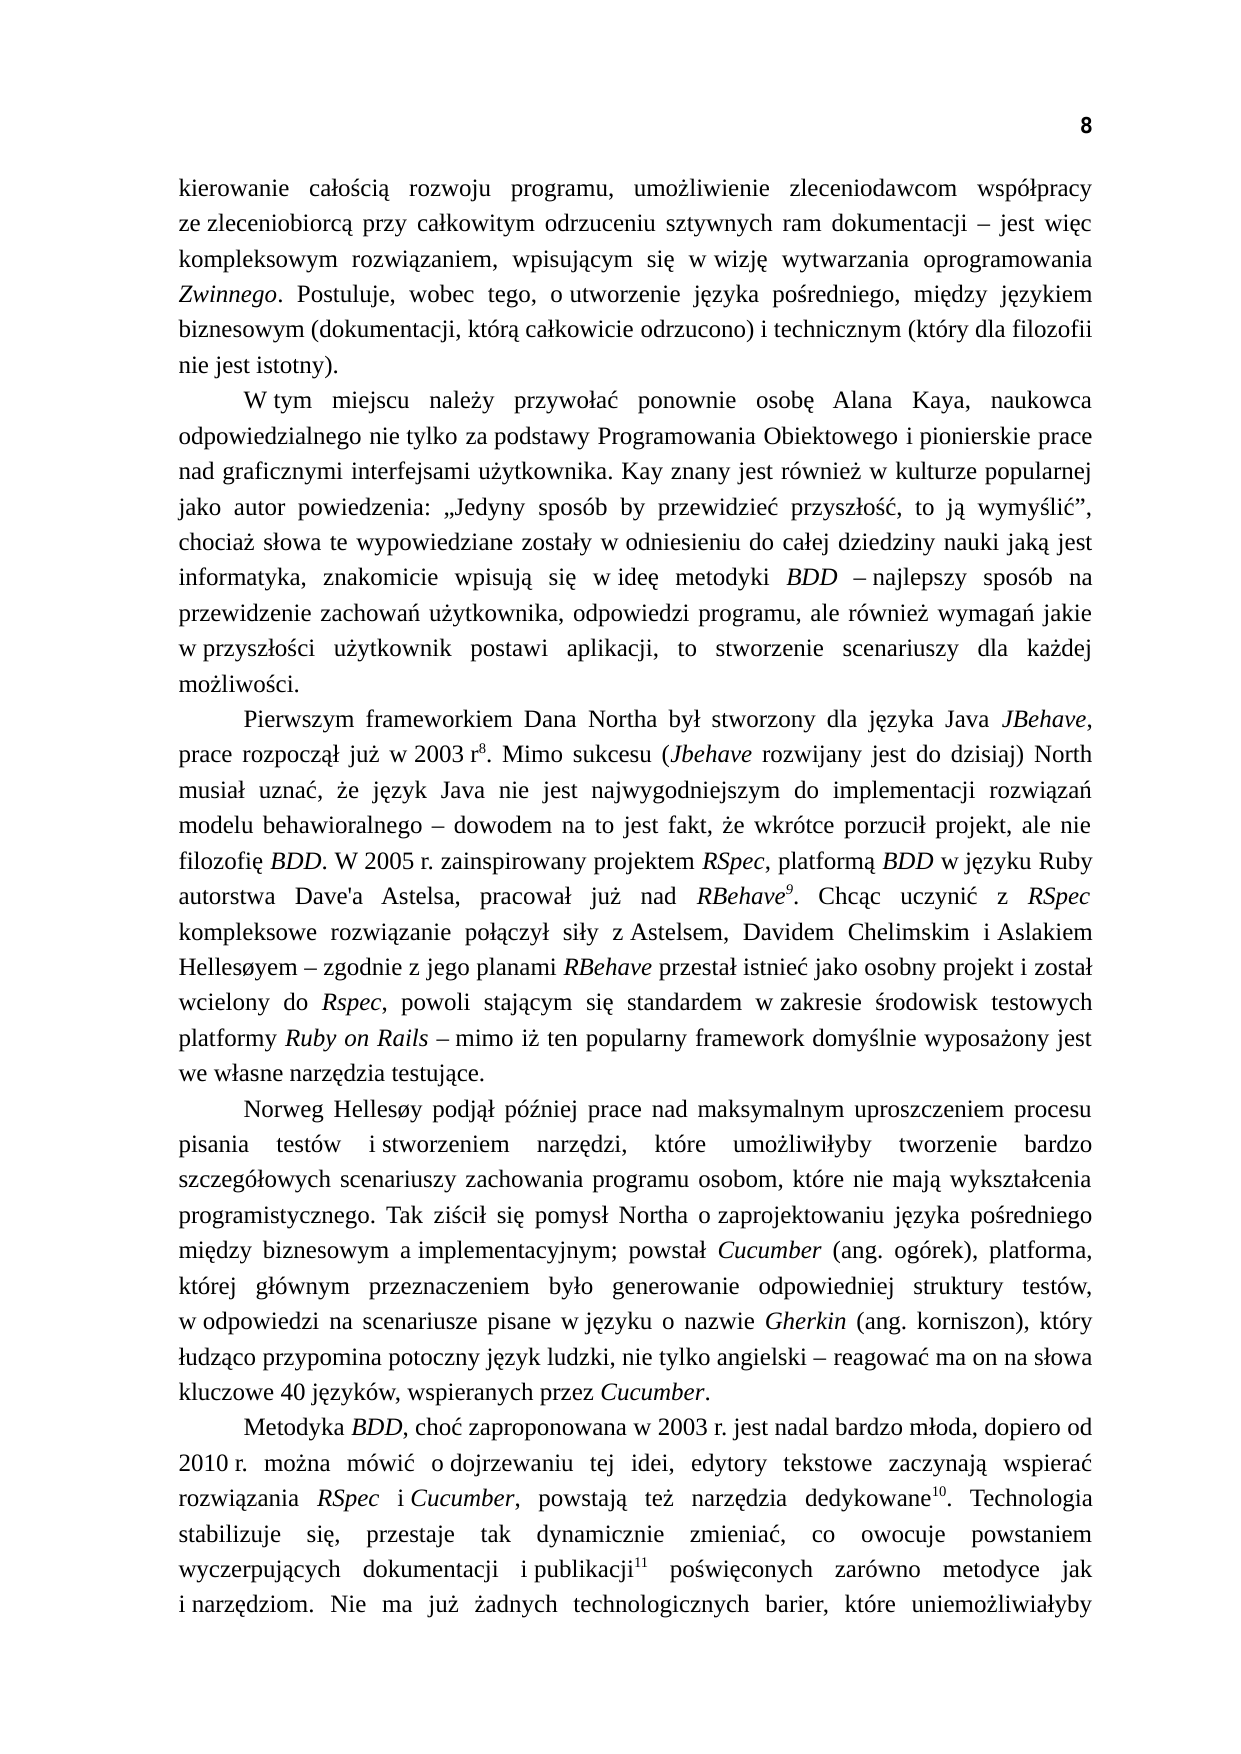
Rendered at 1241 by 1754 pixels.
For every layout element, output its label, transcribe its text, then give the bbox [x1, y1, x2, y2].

text W tym miejscu należy przywołać ponownie osobę Alana Kaya, naukowca odpowiedzialnego nie tylko za podstawy Programowania Obiektowego i pionierskie prace nad graficznymi interfejsami użytkownika. Kay znany jest również w kulturze popularnej jako autor powiedzenia: „Jedyny sposób by przewidzieć przyszłość, to ją wymyślić”, chociaż słowa te wypowiedziane zostały w odniesieniu do całej dziedziny nauki jaką jest informatyka, znakomicie wpisują się w ideę metodyki BDD – najlepszy sposób na przewidzenie zachowań użytkownika, odpowiedzi programu, ale również wymagań jakie w przyszłości użytkownik postawi aplikacji, to stworzenie scenariuszy dla każdej możliwości. [178, 380, 1093, 699]
text Metodyka BDD, choć zaproponowana w 2003 r. jest nadal bardzo młoda, dopiero od 2010 r. można mówić o dojrzewaniu tej idei, edytory tekstowe zaczynają wspierać rozwiązania RSpec i Cucumber, powstają też narzędzia dedykowane. Technologia stabilizuje się, przestaje tak dynamicznie zmieniać, co owocuje powstaniem wyczerpujących dokumentacji i publikacji poświęconych zarówno metodyce jak i narzędziom. Nie ma już żadnych technologicznych barier, które uniemożliwiałyby [178, 1407, 1093, 1620]
text kierowanie całością rozwoju programu, umożliwienie zleceniodawcom współpracy ze zleceniobiorcą przy całkowitym odrzuceniu sztywnych ram dokumentacji – jest więc kompleksowym rozwiązaniem, wpisującym się w wizję wytwarzania oprogramowania Zwinnego. Postuluje, wobec tego, o utworzenie języka pośredniego, między językiem biznesowym (dokumentacji, którą całkowicie odrzucono) i technicznym (który dla filozofii nie jest istotny). [178, 168, 1093, 380]
text Pierwszym frameworkiem Dana Northa był stworzony dla języka Java JBehave, prace rozpoczął już w 2003 r. Mimo sukcesu (Jbehave rozwijany jest do dzisiaj) North musiał uznać, że język Java nie jest najwygodniejszym do implementacji rozwiązań modelu behawioralnego – dowodem na to jest fakt, że wkrótce porzucił projekt, ale nie filozofię BDD. W 2005 r. zainspirowany projektem RSpec, platformą BDD w języku Ruby autorstwa Dave'a Astelsa, pracował już nad RBehave. Chcąc uczynić z RSpec kompleksowe rozwiązanie połączył siły z Astelsem, Davidem Chelimskim i Aslakiem Hellesøyem – zgodnie z jego planami RBehave przestał istnieć jako osobny projekt i został wcielony do Rspec, powoli stającym się standardem w zakresie środowisk testowych platformy Ruby on Rails – mimo iż ten popularny framework domyślnie wyposażony jest we własne narzędzia testujące. [178, 699, 1093, 1089]
text Norweg Hellesøy podjął później prace nad maksymalnym uproszczeniem procesu pisania testów i stworzeniem narzędzi, które umożliwiłyby tworzenie bardzo szczegółowych scenariuszy zachowania programu osobom, które nie mają wykształcenia programistycznego. Tak ziścił się pomysł Northa o zaprojektowaniu języka pośredniego między biznesowym a implementacyjnym; powstał Cucumber (ang. ogórek), platforma, której głównym przeznaczeniem było generowanie odpowiedniej struktury testów, w odpowiedzi na scenariusze pisane w języku o nazwie Gherkin (ang. korniszon), który łudząco przypomina potoczny język ludzki, nie tylko angielski – reagować ma on na słowa kluczowe 40 języków, wspieranych przez Cucumber. [178, 1089, 1093, 1407]
